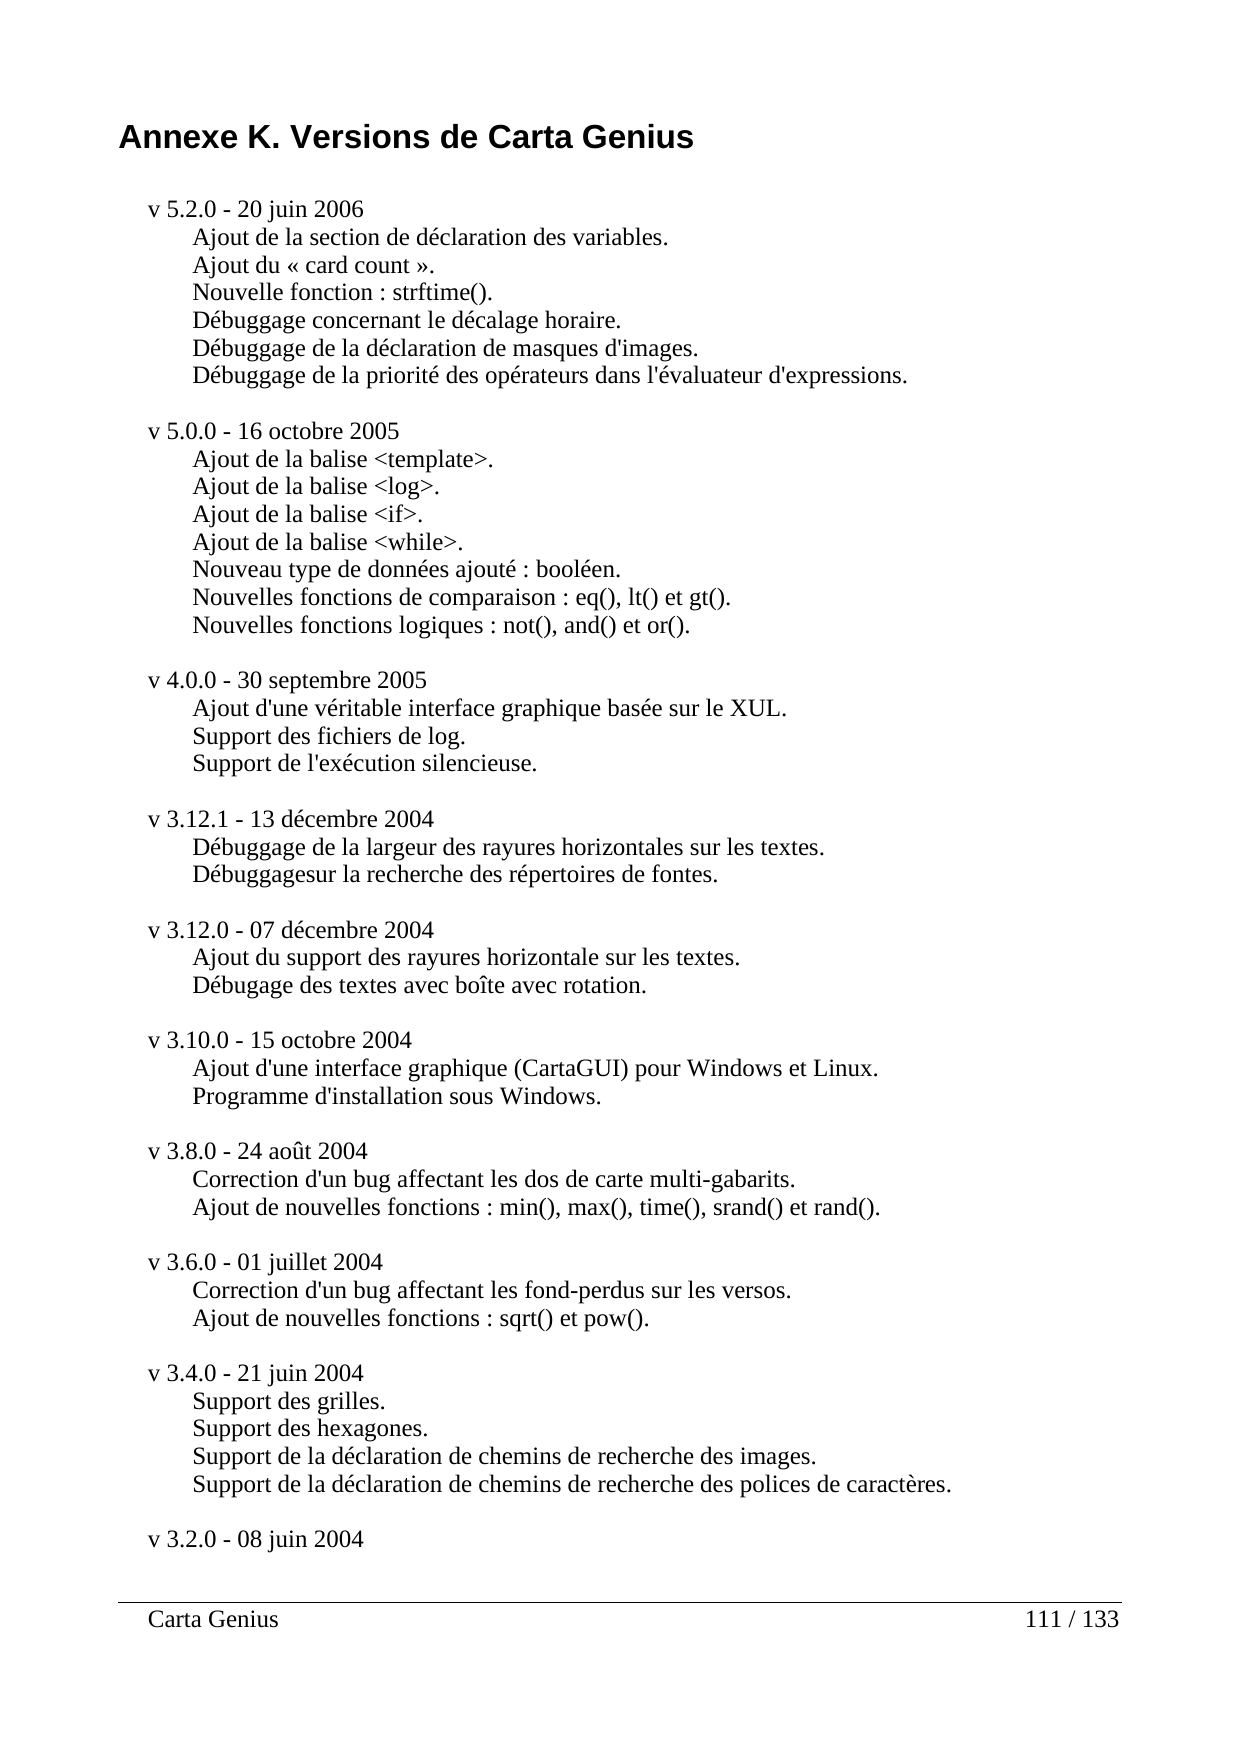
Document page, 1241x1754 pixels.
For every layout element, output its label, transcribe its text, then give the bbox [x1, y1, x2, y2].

text v 3.12.0 - 07 décembre 2004 [118, 916, 1122, 943]
text Support des hexagones. [118, 1414, 1122, 1442]
text Correction d'un bug affectant les dos de carte multi-gabarits. [118, 1165, 1122, 1193]
text v 3.2.0 - 08 juin 2004 [118, 1525, 1122, 1553]
text Ajout du « card count ». [118, 251, 1122, 278]
text v 3.8.0 - 24 août 2004 [118, 1137, 1122, 1165]
text Débugage des textes avec boîte avec rotation. [118, 971, 1122, 999]
text Ajout d'une interface graphique (CartaGUI) pour Windows et Linux. [118, 1054, 1122, 1082]
text Support des grilles. [118, 1387, 1122, 1414]
text Support de la déclaration de chemins de recherche des polices de caractères. [118, 1470, 1122, 1498]
text v 3.12.1 - 13 décembre 2004 [118, 805, 1122, 833]
text Débuggage de la déclaration de masques d'images. [118, 334, 1122, 362]
text Ajout de nouvelles fonctions : min(), max(), time(), srand() et rand(). [118, 1193, 1122, 1221]
text Débuggagesur la recherche des répertoires de fontes. [118, 860, 1122, 888]
text Support de l'exécution silencieuse. [118, 749, 1122, 777]
text Ajout de la balise <template>. [118, 445, 1122, 472]
text Ajout du support des rayures horizontale sur les textes. [118, 943, 1122, 971]
text Ajout de la section de déclaration des variables. [118, 223, 1122, 251]
text v 3.4.0 - 21 juin 2004 [118, 1359, 1122, 1387]
text Débuggage concernant le décalage horaire. [118, 306, 1122, 334]
text Ajout de nouvelles fonctions : sqrt() et pow(). [118, 1304, 1122, 1331]
text v 3.10.0 - 15 octobre 2004 [118, 1027, 1122, 1054]
text Programme d'installation sous Windows. [118, 1082, 1122, 1110]
text Ajout de la balise <if>. [118, 500, 1122, 528]
text Support de la déclaration de chemins de recherche des images. [118, 1442, 1122, 1470]
text v 3.6.0 - 01 juillet 2004 [118, 1248, 1122, 1276]
text v 5.0.0 - 16 octobre 2005 [118, 417, 1122, 445]
subtitle Versions de Carta Genius [118, 118, 1122, 155]
text Correction d'un bug affectant les fond-perdus sur les versos. [118, 1276, 1122, 1304]
text Nouvelle fonction : strftime(). [118, 278, 1122, 306]
text Nouveau type de données ajouté : booléen. [118, 556, 1122, 583]
text Support des fichiers de log. [118, 722, 1122, 749]
text Ajout de la balise <while>. [118, 528, 1122, 556]
text Ajout d'une véritable interface graphique basée sur le XUL. [118, 694, 1122, 722]
text v 4.0.0 - 30 septembre 2005 [118, 666, 1122, 694]
text Débuggage de la largeur des rayures horizontales sur les textes. [118, 833, 1122, 860]
text Ajout de la balise <log>. [118, 472, 1122, 500]
text Nouvelles fonctions logiques : not(), and() et or(). [118, 611, 1122, 639]
text v 5.2.0 - 20 juin 2006 [118, 195, 1122, 223]
text Nouvelles fonctions de comparaison : eq(), lt() et gt(). [118, 583, 1122, 611]
text Débuggage de la priorité des opérateurs dans l'évaluateur d'expressions. [118, 362, 1122, 389]
